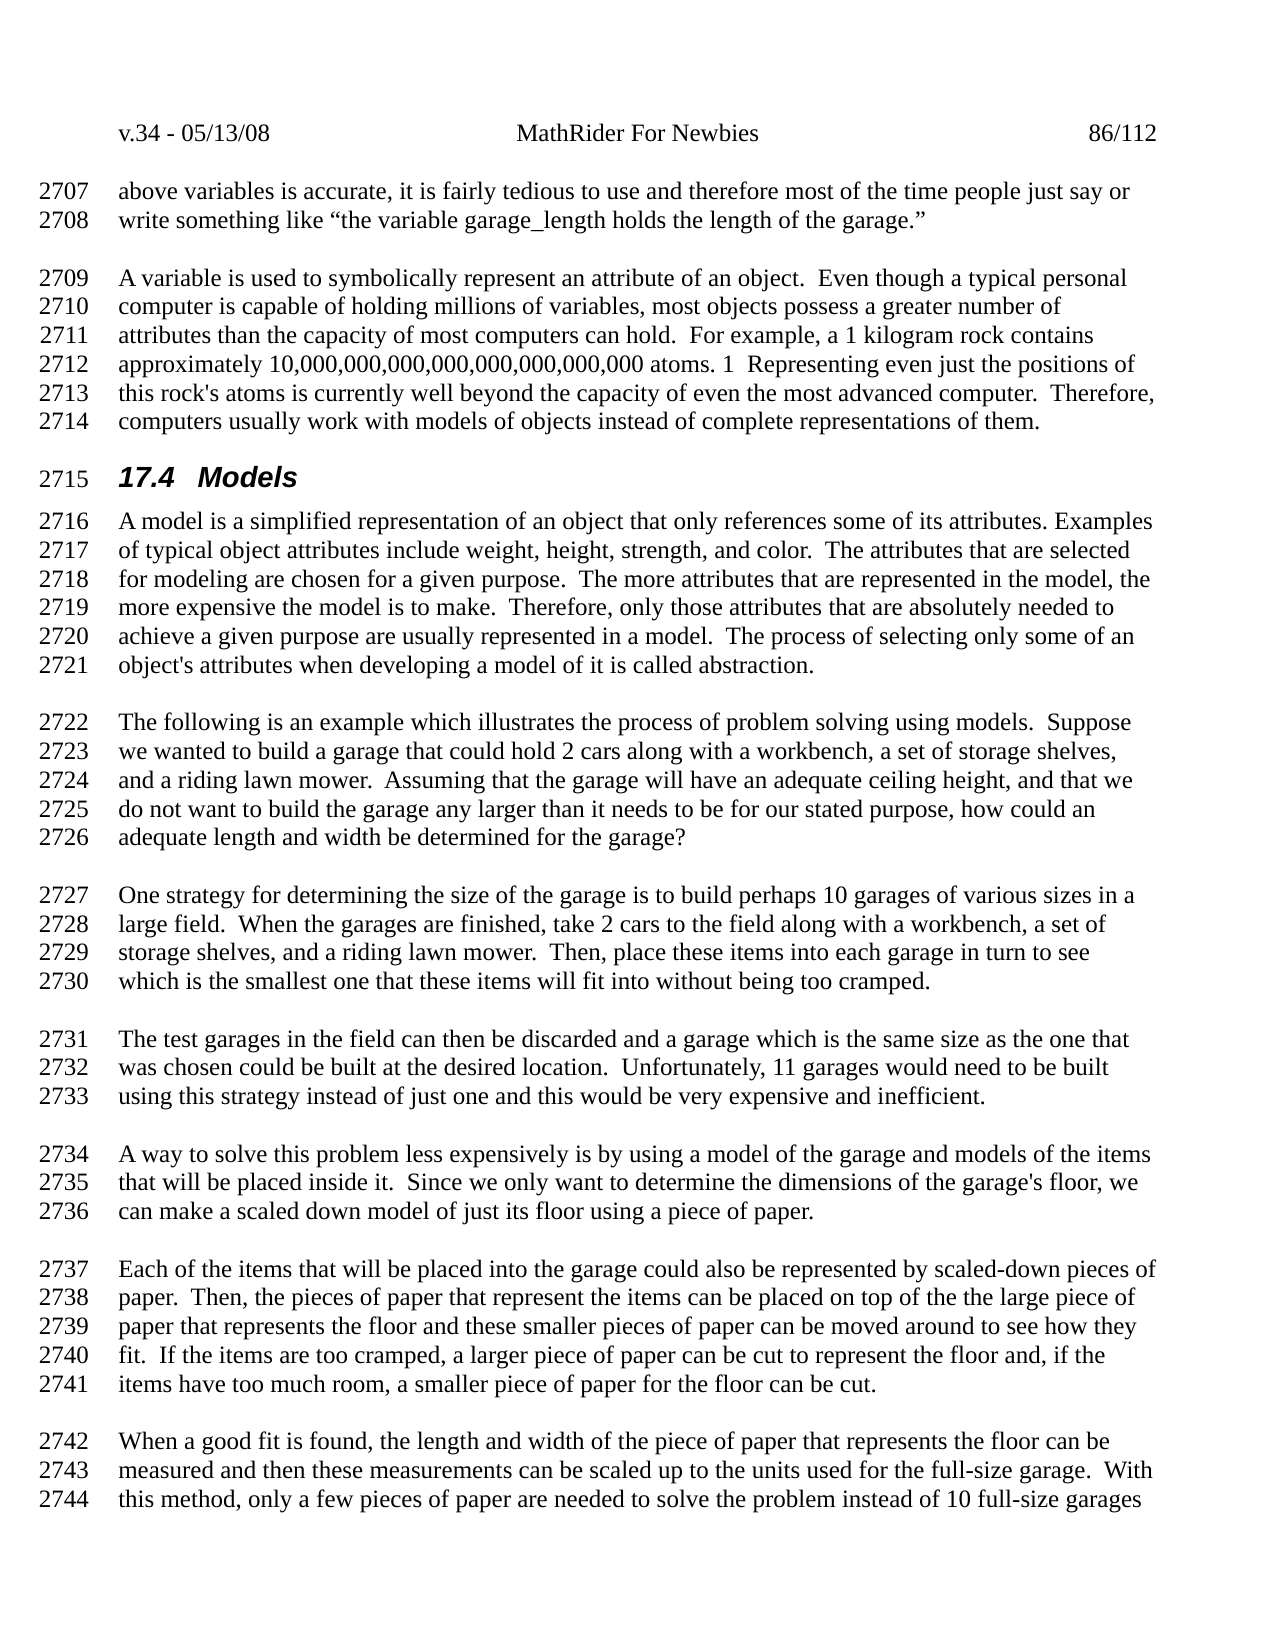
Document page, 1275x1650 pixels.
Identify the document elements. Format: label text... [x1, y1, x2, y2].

subtitle Models [118, 460, 1157, 494]
text The following is an example which illustrates the process of problem solving using models. Suppose we wanted to build a garage that could hold 2 cars along with a workbench, a set of storage shelves, and a riding lawn mower. Assuming that the garage will have an adequate ceiling height, and that we do not want to build the garage any larger than it needs to be for our stated purpose, how could an adequate length and width be determined for the garage? [118, 707, 1157, 851]
text The test garages in the field can then be discarded and a garage which is the same size as the one that was chosen could be built at the desired location. Unfortunately, 11 garages would need to be built using this strategy instead of just one and this would be very expensive and inefficient. [118, 1024, 1157, 1110]
text One strategy for determining the size of the garage is to build perhaps 10 garages of various sizes in a large field. When the garages are finished, take 2 cars to the field along with a workbench, a set of storage shelves, and a riding lawn mower. Then, place these items into each garage in turn to see which is the smallest one that these items will fit into without being too cramped. [118, 880, 1157, 995]
text Each of the items that will be placed into the garage could also be represented by scaled-down pieces of paper. Then, the pieces of paper that represent the items can be placed on top of the the large piece of paper that represents the floor and these smaller pieces of paper can be moved around to see how they fit. If the items are too cramped, a larger piece of paper can be cut to represent the floor and, if the items have too much room, a smaller piece of paper for the floor can be cut. [118, 1254, 1157, 1397]
text A model is a simplified representation of an object that only references some of its attributes. Examples of typical object attributes include weight, height, strength, and color. The attributes that are selected for modeling are chosen for a given purpose. The more attributes that are represented in the model, the more expensive the model is to make. Therefore, only those attributes that are absolutely needed to achieve a given purpose are usually represented in a model. The process of selecting only some of an object's attributes when developing a model of it is called abstraction. [118, 506, 1157, 679]
text above variables is accurate, it is fairly tedious to use and therefore most of the time people just say or write something like “the variable garage_length holds the length of the garage.” [118, 176, 1157, 234]
text When a good fit is found, the length and width of the piece of paper that represents the floor can be measured and then these measurements can be scaled up to the units used for the full-size garage. With this method, only a few pieces of paper are needed to solve the problem instead of 10 full-size garages [118, 1426, 1157, 1512]
text A variable is used to symbolically represent an attribute of an object. Even though a typical personal computer is capable of holding millions of variables, most objects possess a greater number of attributes than the capacity of most computers can hold. For example, a 1 kilogram rock contains approximately 10,000,000,000,000,000,000,000,000 atoms. 1 Representing even just the positions of this rock's atoms is currently well beyond the capacity of even the most advanced computer. Therefore, computers usually work with models of objects instead of complete representations of them. [118, 263, 1157, 435]
text A way to solve this problem less expensively is by using a model of the garage and models of the items that will be placed inside it. Since we only want to determine the dimensions of the garage's floor, we can make a scaled down model of just its floor using a piece of paper. [118, 1139, 1157, 1225]
